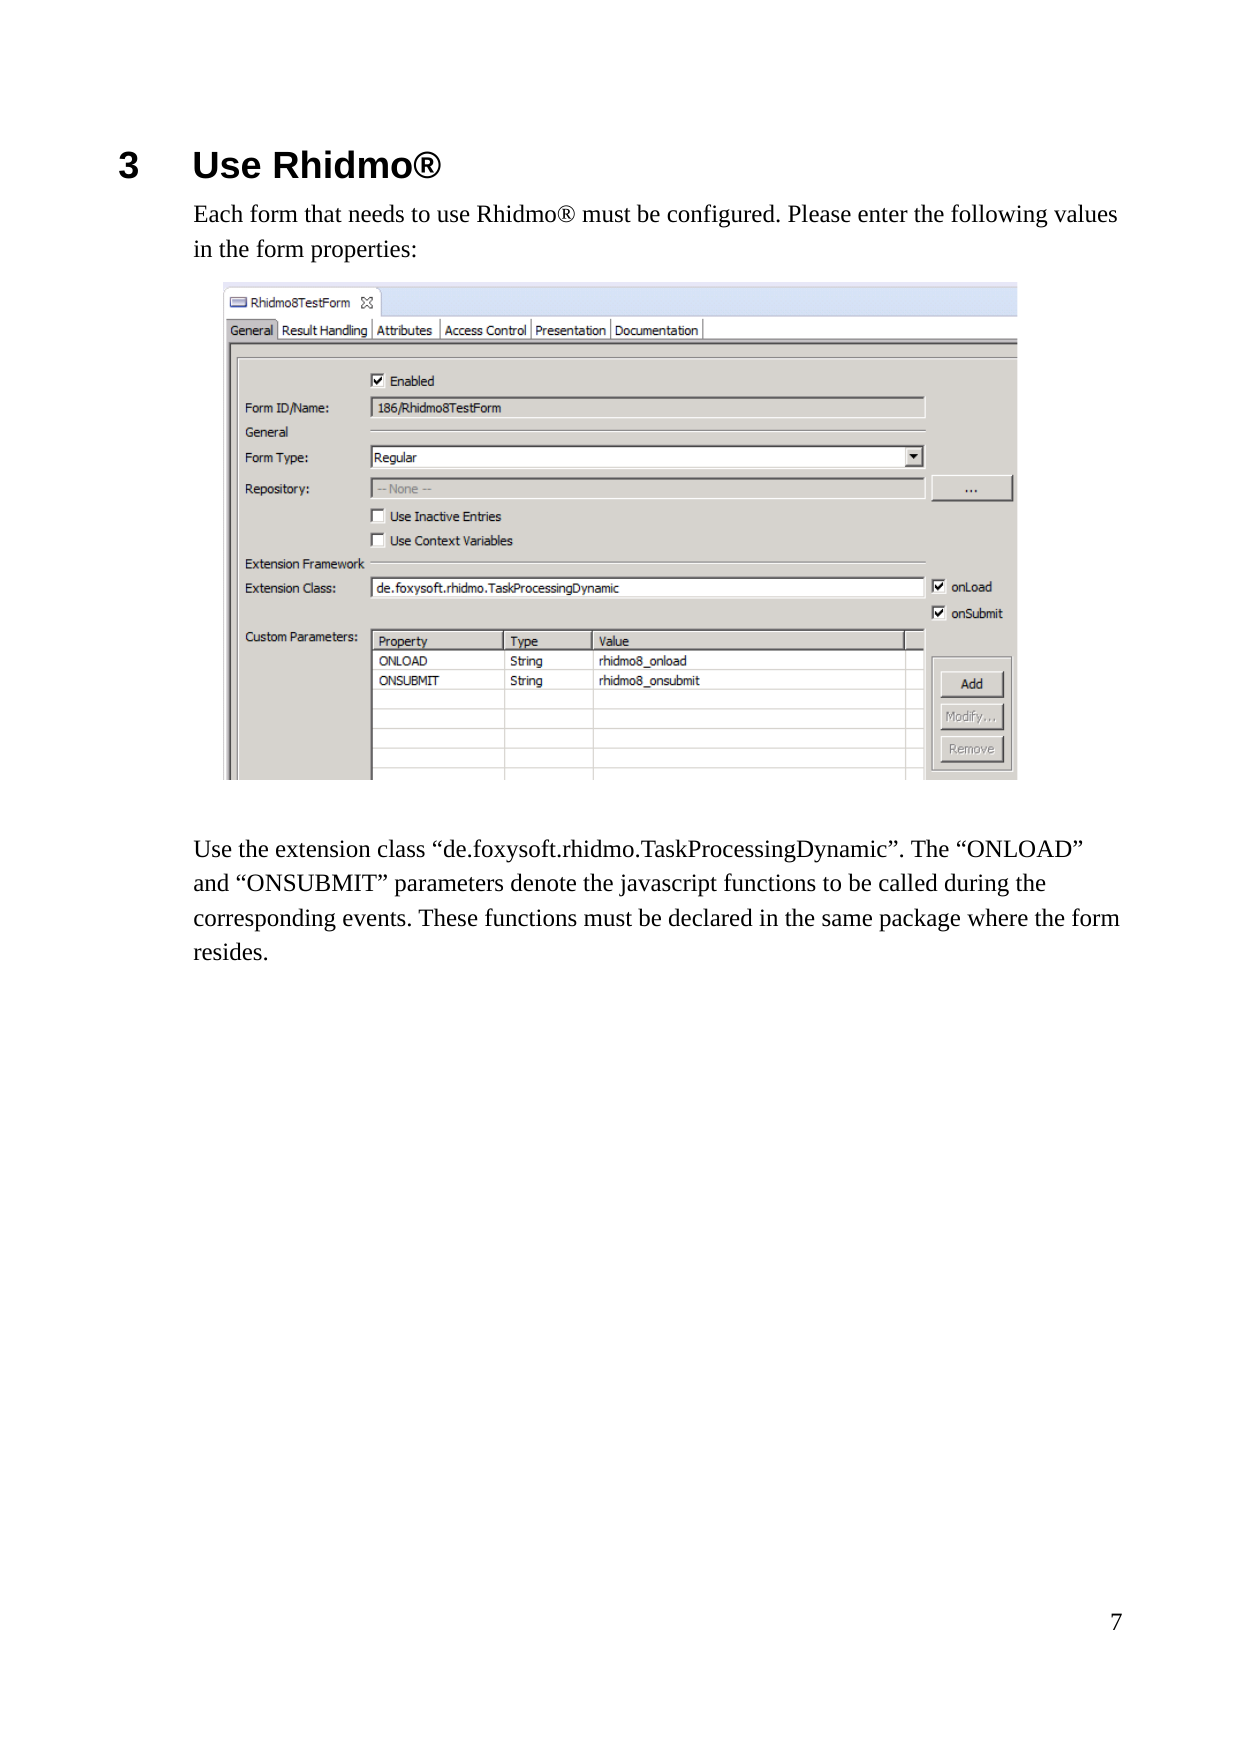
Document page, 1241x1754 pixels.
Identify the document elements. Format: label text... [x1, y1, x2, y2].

text Each form that needs to use Rhidmo® must be configured. Please enter the following values in the form properties: [193, 199, 1122, 262]
picture [223, 282, 1018, 780]
text Use the extension class “de.foxysoft.rhidmo.TaskProcessingDynamic”. The “ONLOAD” and “ONSUBMIT” parameters denote the javascript functions to be called during the corresponding events. These functions must be declared in the same package where the form resides. [193, 834, 1122, 966]
subtitle Use Rhidmo® [118, 143, 1122, 187]
